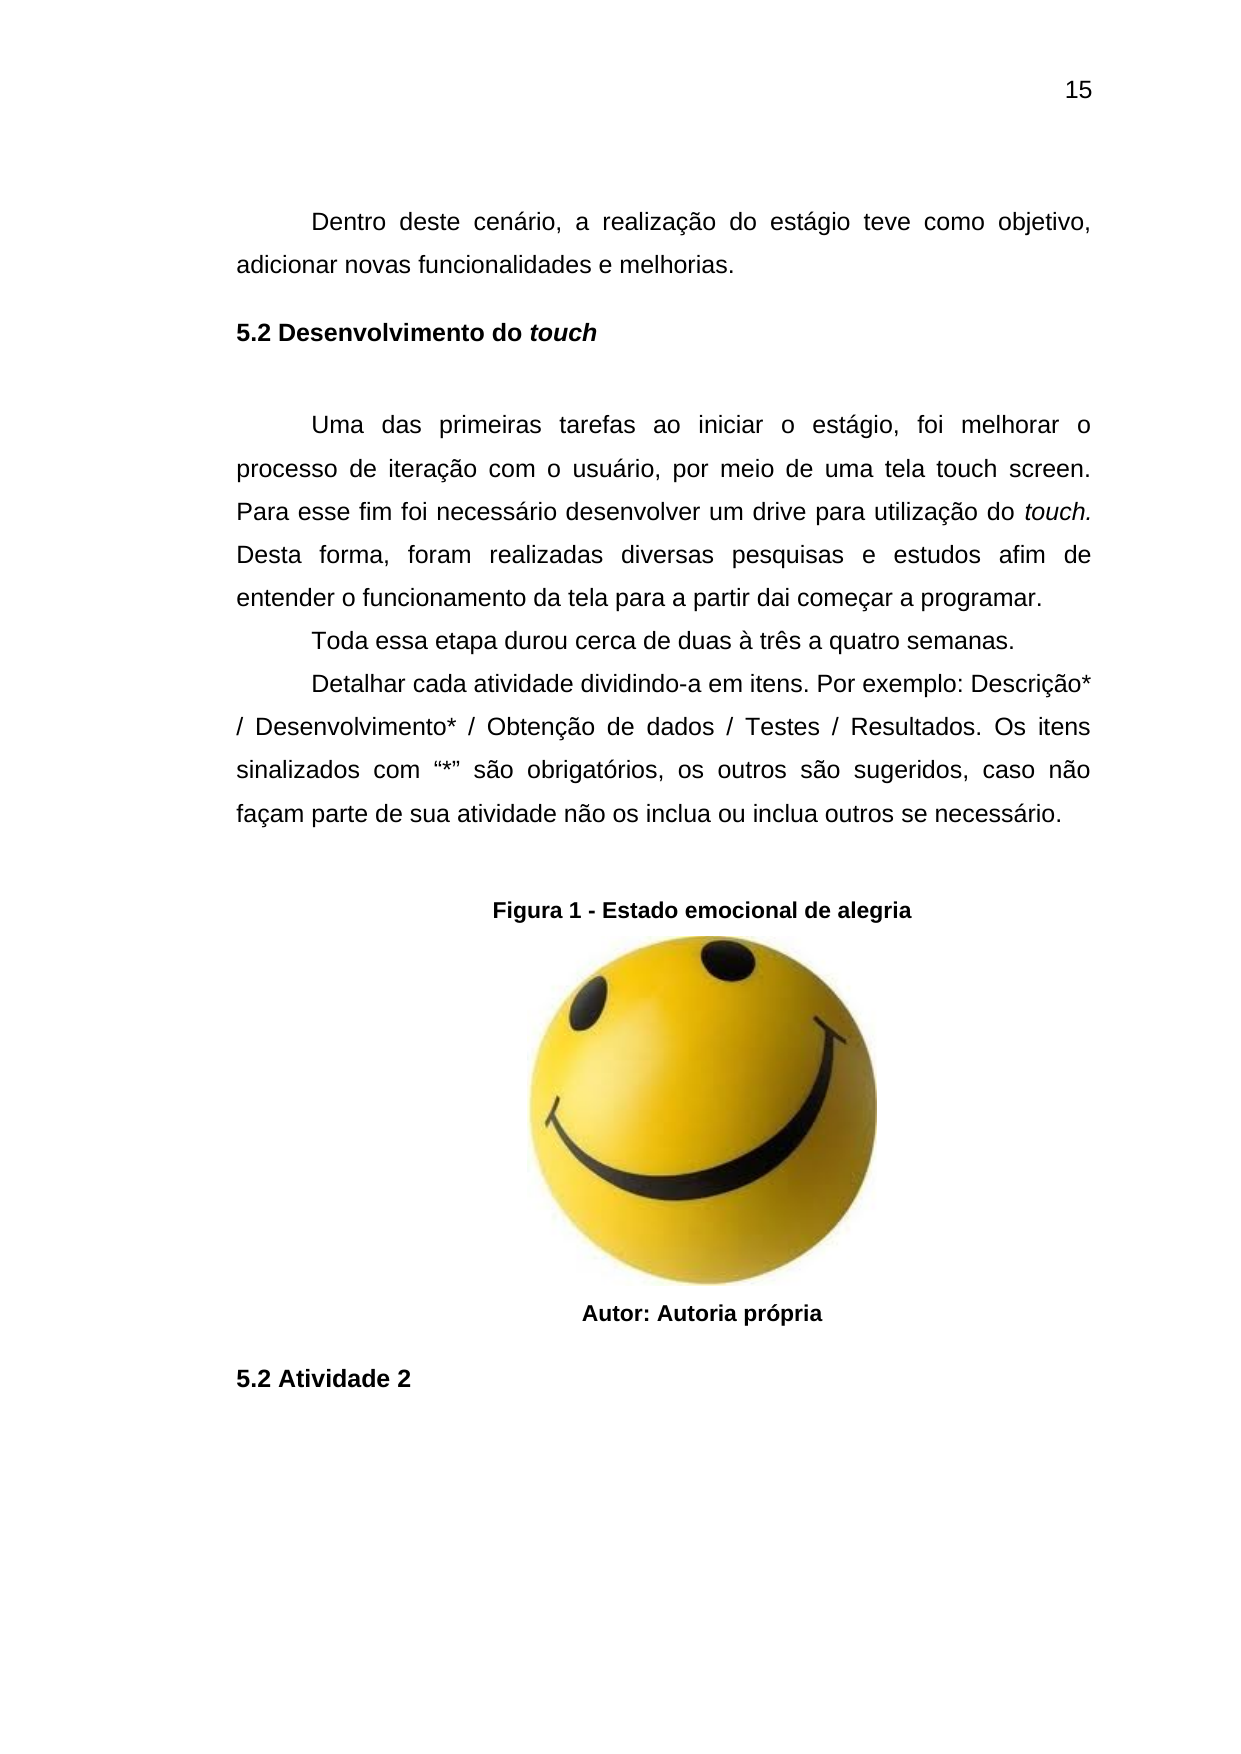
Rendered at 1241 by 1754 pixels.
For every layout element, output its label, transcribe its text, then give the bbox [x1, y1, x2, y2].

text Dentro deste cenário, a realização do estágio teve como objetivo, adicionar novas funcionalidades e melhorias. [236, 207, 1092, 279]
text Autor: Autoria própria [236, 1300, 1092, 1326]
subtitle 5.2 Atividade 2 [236, 1364, 1092, 1436]
picture [527, 936, 877, 1286]
text Detalhar cada atividade dividindo-a em itens. Por exemplo: Descrição* / Desenvolvimento* / Obtenção de dados / Testes / Resultados. Os itens sinalizados com “*” são obrigatórios, os outros são sugeridos, caso não façam parte de sua atividade não os inclua ou inclua outros se necessário. [236, 669, 1092, 827]
text Uma das primeiras tarefas ao iniciar o estágio, foi melhorar o processo de iteração com o usuário, por meio de uma tela touch screen. Para esse fim foi necessário desenvolver um drive para utilização do touch. Desta forma, foram realizadas diversas pesquisas e estudos afim de entender o funcionamento da tela para a partir dai começar a programar. [236, 411, 1092, 612]
text Toda essa etapa durou cerca de duas à três a quatro semanas. [236, 626, 1092, 655]
text Figura 1 - Estado emocional de alegria [236, 897, 1092, 924]
subtitle 5.2 Desenvolvimento do touch [236, 318, 1092, 347]
